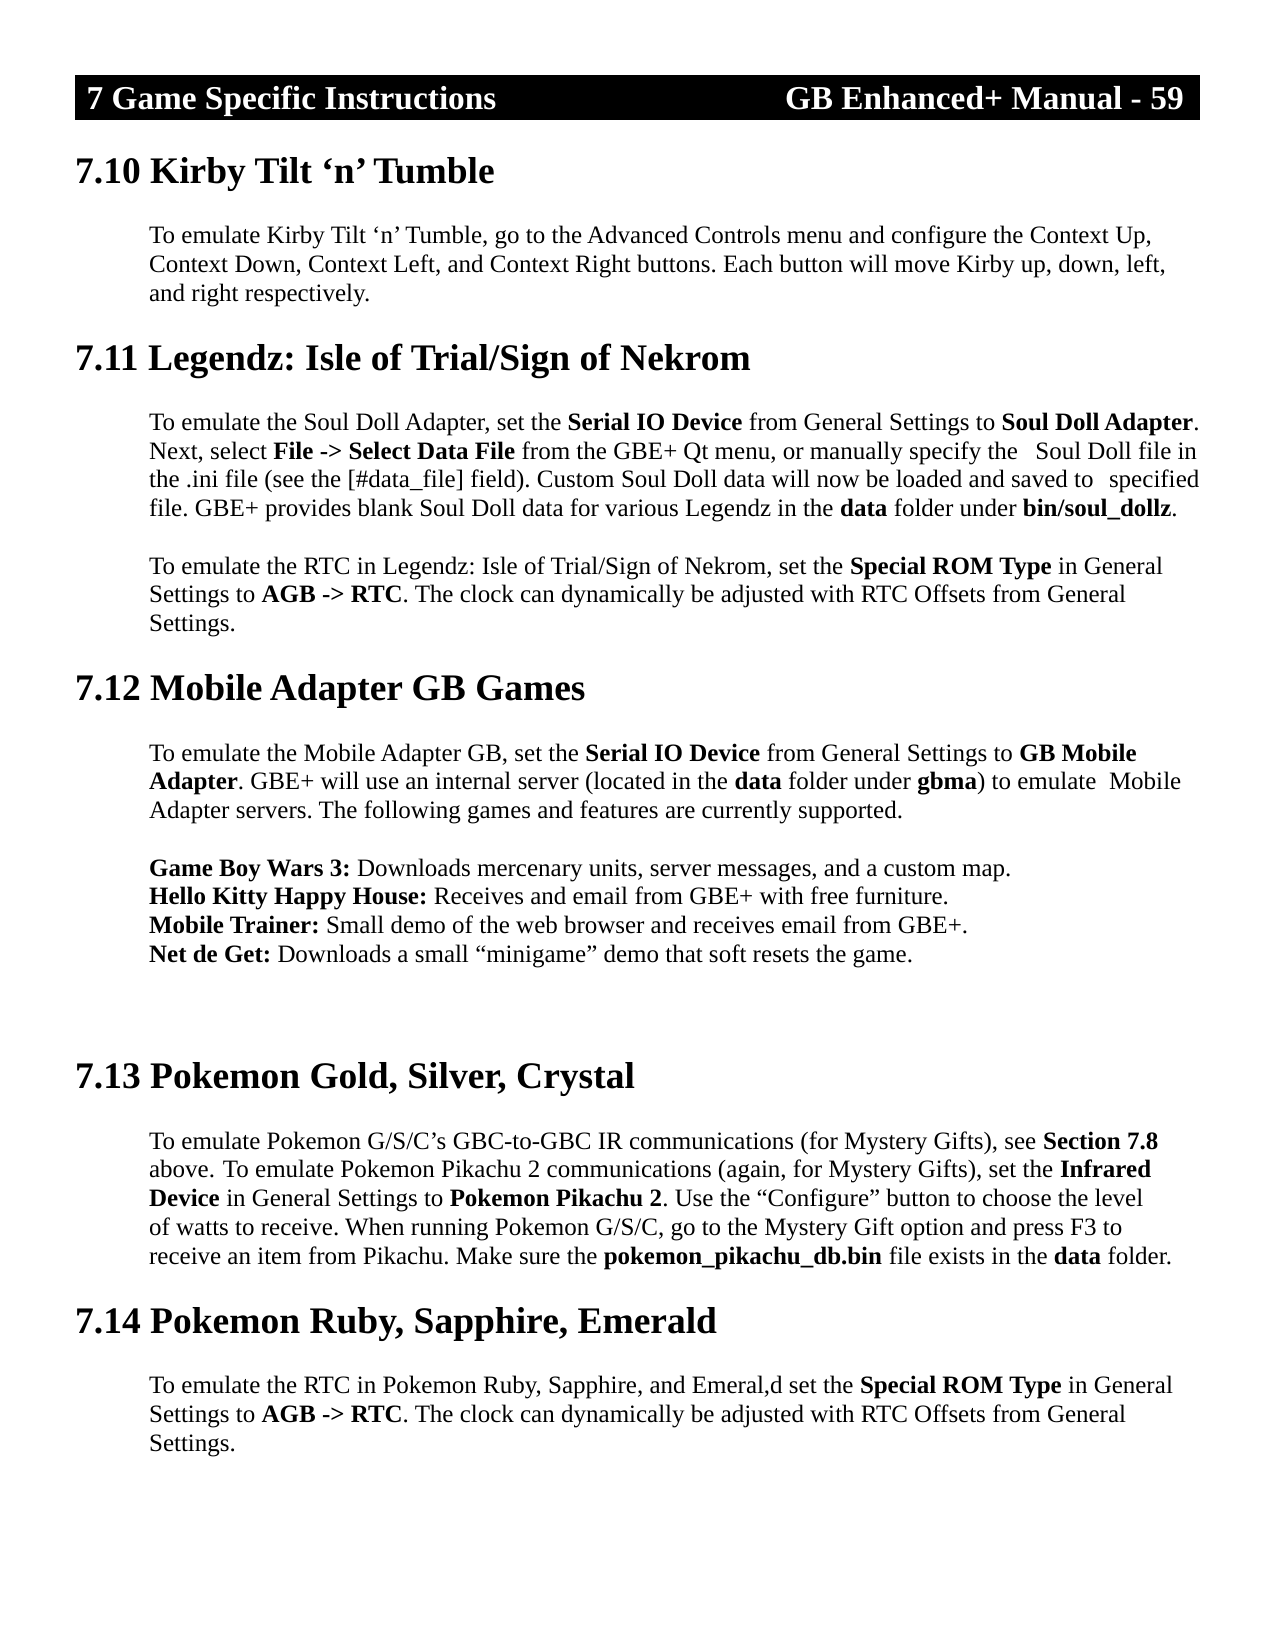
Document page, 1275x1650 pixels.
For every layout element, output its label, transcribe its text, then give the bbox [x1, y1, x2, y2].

text 7.14 Pokemon Ruby, Sapphire, Emerald [75, 1298, 1200, 1341]
text To emulate the Soul Doll Adapter, set the Serial IO Device from General Settings to Soul Doll Adapter. Next, select File -> Select Data File from the GBE+ Qt menu, or manually specify the Soul Doll file in the .ini file (see the [#data_file] field). Custom Soul Doll data will now be loaded and saved to specified file. GBE+ provides blank Soul Doll data for various Legendz in the data folder under bin/soul_dollz. [75, 407, 1200, 522]
text Game Boy Wars 3: Downloads mercenary units, server messages, and a custom map. [75, 853, 1200, 881]
text To emulate Kirby Tilt ‘n’ Tumble, go to the Advanced Controls menu and configure the Context Up, Context Down, Context Left, and Context Right buttons. Each button will move Kirby up, down, left, and right respectively. [75, 220, 1200, 306]
text Mobile Trainer: Small demo of the web browser and receives email from GBE+. [75, 910, 1200, 939]
text Net de Get: Downloads a small “minigame” demo that soft resets the game. [75, 939, 1200, 968]
text Hello Kitty Happy House: Receives and email from GBE+ with free furniture. [75, 881, 1200, 910]
text To emulate the Mobile Adapter GB, set the Serial IO Device from General Settings to GB Mobile Adapter. GBE+ will use an internal server (located in the data folder under gbma) to emulate Mobile Adapter servers. The following games and features are currently supported. [75, 738, 1200, 824]
text 7.10 Kirby Tilt ‘n’ Tumble [75, 148, 1200, 191]
text 7.13 Pokemon Gold, Silver, Crystal [75, 1054, 1200, 1097]
text To emulate the RTC in Pokemon Ruby, Sapphire, and Emeral,d set the Special ROM Type in General Settings to AGB -> RTC. The clock can dynamically be adjusted with RTC Offsets from General Settings. [75, 1370, 1200, 1456]
text 7.12 Mobile Adapter GB Games [75, 666, 1200, 709]
text To emulate the RTC in Legendz: Isle of Trial/Sign of Nekrom, set the Special ROM Type in General Settings to AGB -> RTC. The clock can dynamically be adjusted with RTC Offsets from General Settings. [75, 551, 1200, 637]
text 7 Game Specific Instructions GB Enhanced+ Manual - 59 [75, 75, 1200, 119]
text To emulate Pokemon G/S/C’s GBC-to-GBC IR communications (for Mystery Gifts), see Section 7.8 above. To emulate Pokemon Pikachu 2 communications (again, for Mystery Gifts), set the Infrared Device in General Settings to Pokemon Pikachu 2. Use the “Configure” button to choose the level of watts to receive. When running Pokemon G/S/C, go to the Mystery Gift option and press F3 to receive an item from Pikachu. Make sure the pokemon_pikachu_db.bin file exists in the data folder. [75, 1126, 1200, 1269]
text 7.11 Legendz: Isle of Trial/Sign of Nekrom [75, 335, 1200, 378]
